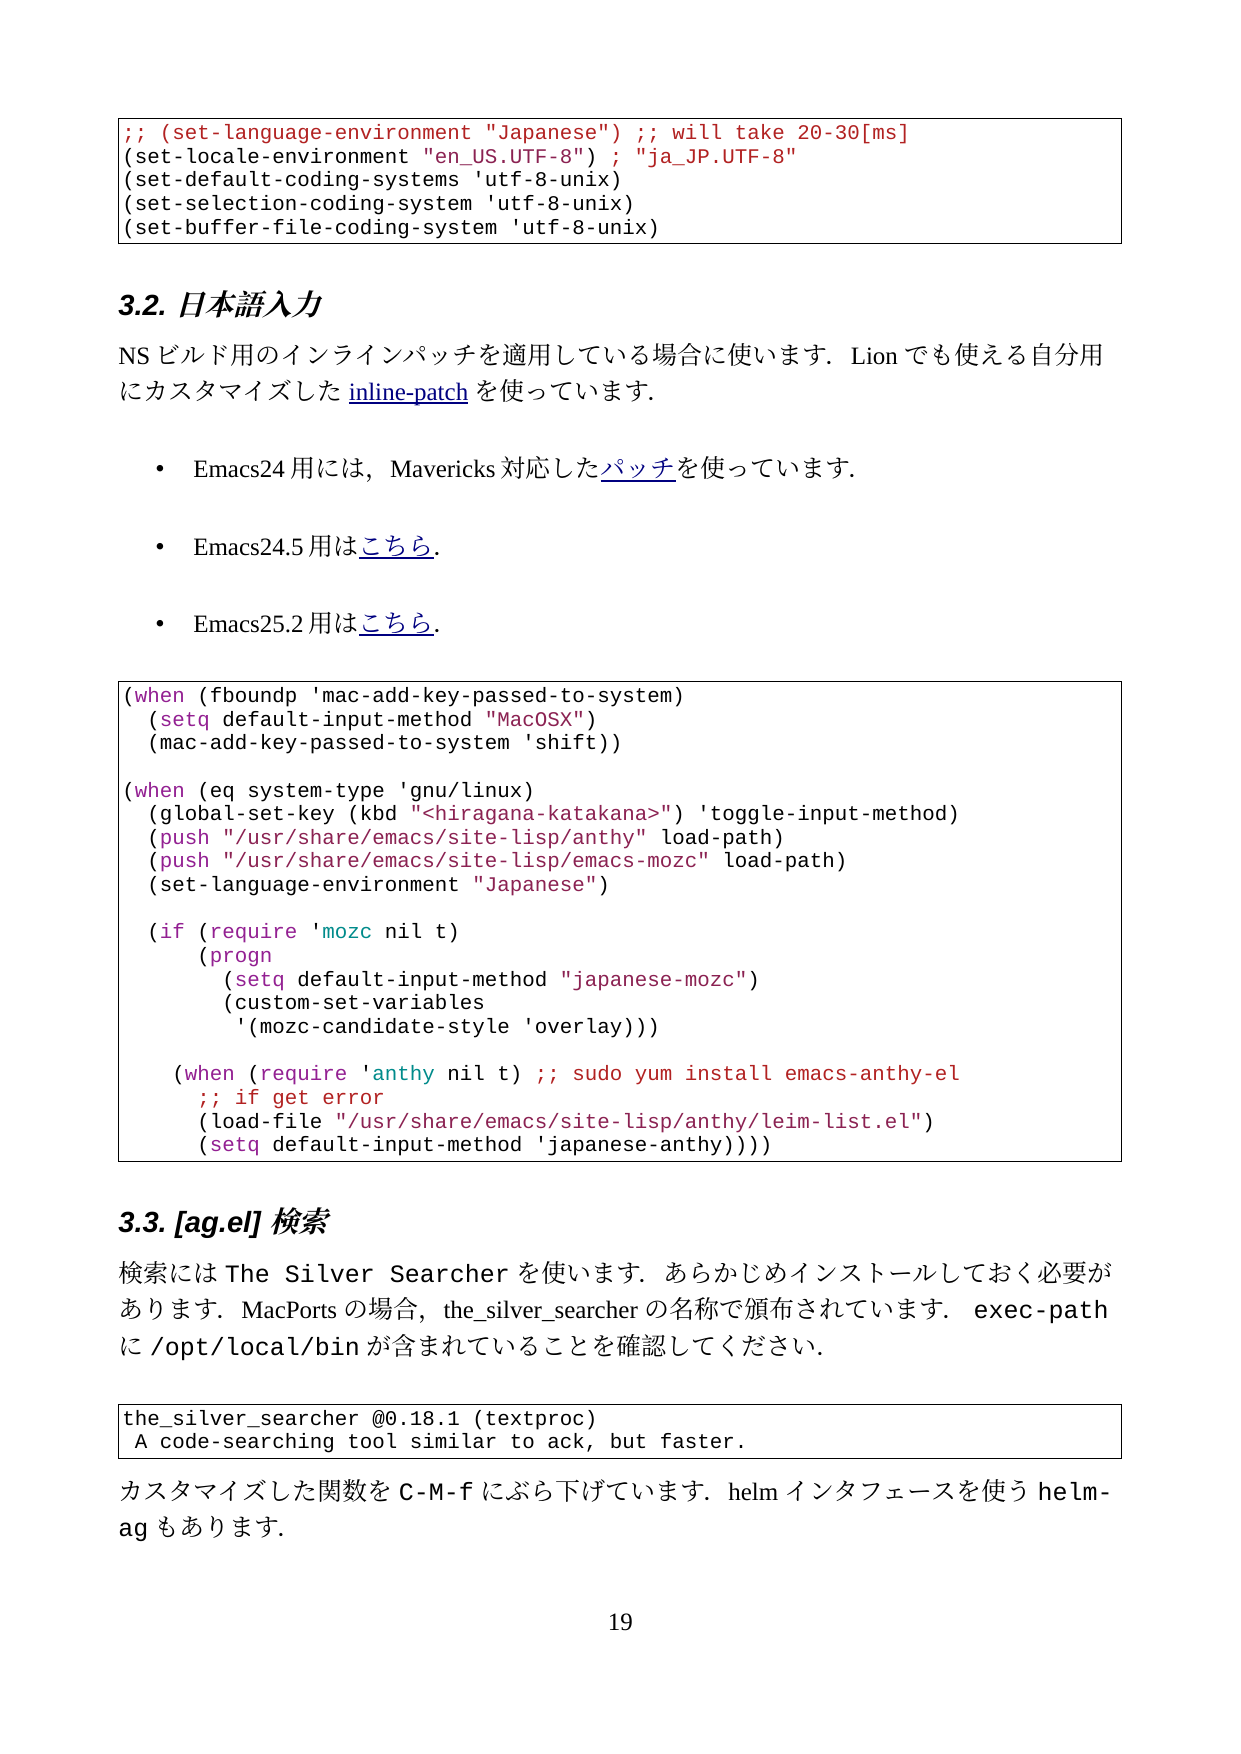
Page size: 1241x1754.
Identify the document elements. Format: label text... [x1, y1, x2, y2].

text '(mozc-candidate-style 'overlay))) [119, 1012, 1121, 1036]
list Emacs24.5用はこちら． [156, 526, 1122, 591]
subtitle [ag.el] 検索 [118, 1199, 1122, 1241]
text (set-locale-environment "en_US.UTF-8") ; "ja_JP.UTF-8" [119, 142, 1121, 165]
text the_silver_searcher @0.18.1 (textproc) [119, 1405, 1121, 1427]
text (set-selection-coding-system 'utf-8-unix) [119, 189, 1121, 213]
text (load-file "/usr/share/emacs/site-lisp/anthy/leim-list.el") [119, 1107, 1121, 1130]
text ;; if get error [119, 1083, 1121, 1107]
text A code-searching tool similar to ack, but faster. [119, 1427, 1121, 1458]
text (set-language-environment "Japanese") [119, 870, 1121, 894]
text (push "/usr/share/emacs/site-lisp/anthy" load-path) [119, 823, 1121, 847]
text (progn [119, 941, 1121, 965]
text ;; (set-language-environment "Japanese") ;; will take 20-30[ms] [119, 119, 1121, 142]
text (push "/usr/share/emacs/site-lisp/emacs-mozc" load-path) [119, 847, 1121, 870]
text (setq default-input-method "MacOSX") [119, 705, 1121, 728]
text (set-buffer-file-coding-system 'utf-8-unix) [119, 213, 1121, 243]
text (global-set-key (kbd "<hiragana-katakana>") 'toggle-input-method) [119, 799, 1121, 823]
text (when (fboundp 'mac-add-key-passed-to-system) [119, 682, 1121, 705]
text カスタマイズした関数を C-M-f にぶら下げています．helm インタフェースを使う helm-ag もあります． [118, 1471, 1122, 1572]
text NSビルド用のインラインパッチを適用している場合に使います．Lion でも使える自分用にカスタマイズした inline-patch を使っています． [118, 336, 1122, 437]
text 検索には The Silver Searcher を使います．あらかじめインストールしておく必要があります．MacPorts の場合，the_silver_searcher の名称で頒布されています． exec-path に /opt/local/bin が含まれていることを確認してください． [118, 1254, 1122, 1391]
text (setq default-input-method 'japanese-anthy)))) [119, 1130, 1121, 1161]
text (setq default-input-method "japanese-mozc") [119, 965, 1121, 988]
text (set-default-coding-systems 'utf-8-unix) [119, 165, 1121, 189]
text (when (require 'anthy nil t) ;; sudo yum install emacs-anthy-el [119, 1059, 1121, 1083]
subtitle 日本語入力 [118, 282, 1122, 323]
text (mac-add-key-passed-to-system 'shift)) [119, 728, 1121, 752]
list Emacs24用には，Mavericks対応したパッチを使っています． [156, 449, 1122, 514]
text (if (require 'mozc nil t) [119, 917, 1121, 941]
text (when (eq system-type 'gnu/linux) [119, 776, 1121, 799]
list Emacs25.2用はこちら． [156, 604, 1122, 668]
text (custom-set-variables [119, 988, 1121, 1012]
